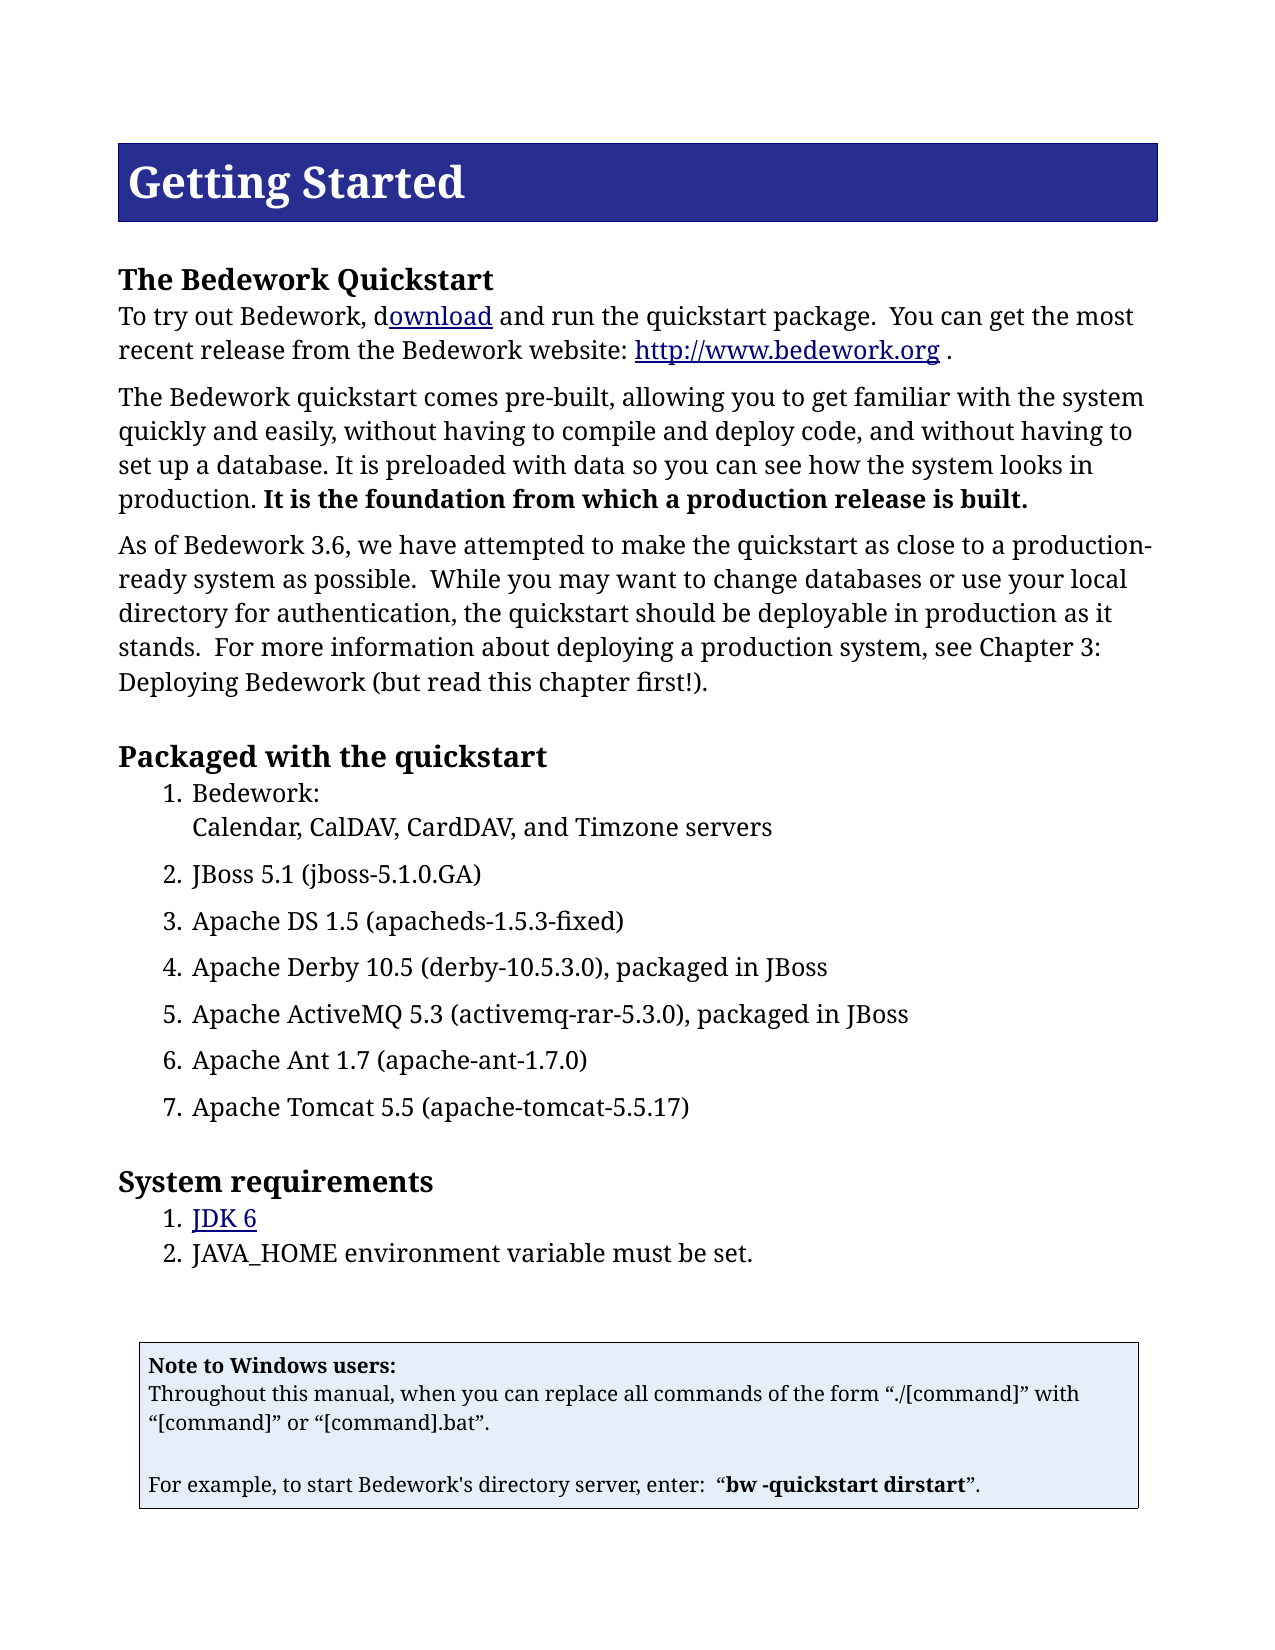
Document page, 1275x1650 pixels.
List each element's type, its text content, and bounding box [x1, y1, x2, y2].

list Apache DS 1.5 (apacheds-1.5.3-fixed) [162, 903, 1157, 937]
text Note to Windows users: [148, 1351, 1129, 1379]
subtitle The Bedework Quickstart [118, 259, 1157, 298]
subtitle System requirements [118, 1161, 1157, 1201]
list Apache Ant 1.7 (apache-ant-1.7.0) [162, 1043, 1157, 1077]
subtitle Packaged with the quickstart [118, 736, 1157, 776]
text As of Bedework 3.6, we have attempted to make the quickstart as close to a production-ready system as possible. While you may want to change databases or use your local directory for authentication, the quickstart should be deployable in production as it stands. For more information about deploying a production system, see Chapter 3: Deploying Bedework (but read this chapter first!). [118, 528, 1157, 698]
subtitle Getting Started [119, 144, 1157, 221]
list Apache ActiveMQ 5.3 (activemq-rar-5.3.0), packaged in JBoss [162, 996, 1157, 1030]
list JAVA_HOME environment variable must be set. [162, 1235, 1157, 1269]
text For example, to start Bedework's directory server, enter: “bw -quickstart dirstart”. [148, 1470, 1129, 1499]
list Apache Tomcat 5.5 (apache-tomcat-5.5.17) [162, 1089, 1157, 1123]
text The Bedework quickstart comes pre-built, allowing you to get familiar with the system quickly and easily, without having to compile and deploy code, and without having to set up a database. It is preloaded with data so you can see how the system looks in production. It is the foundation from which a production release is built. [118, 379, 1157, 515]
list Bedework: Calendar, CalDAV, CardDAV, and Timzone servers [162, 776, 1157, 844]
text To try out Bedework, download and run the quickstart package. You can get the most recent release from the Bedework website: http://www.bedework.org . [118, 298, 1157, 367]
text Throughout this manual, when you can replace all commands of the form “./[command]” with “[command]” or “[command].bat”. [148, 1379, 1129, 1436]
list JBoss 5.1 (jboss-5.1.0.GA) [162, 857, 1157, 891]
list JDK 6 [162, 1201, 1157, 1235]
list Apache Derby 10.5 (derby-10.5.3.0), packaged in JBoss [162, 950, 1157, 984]
